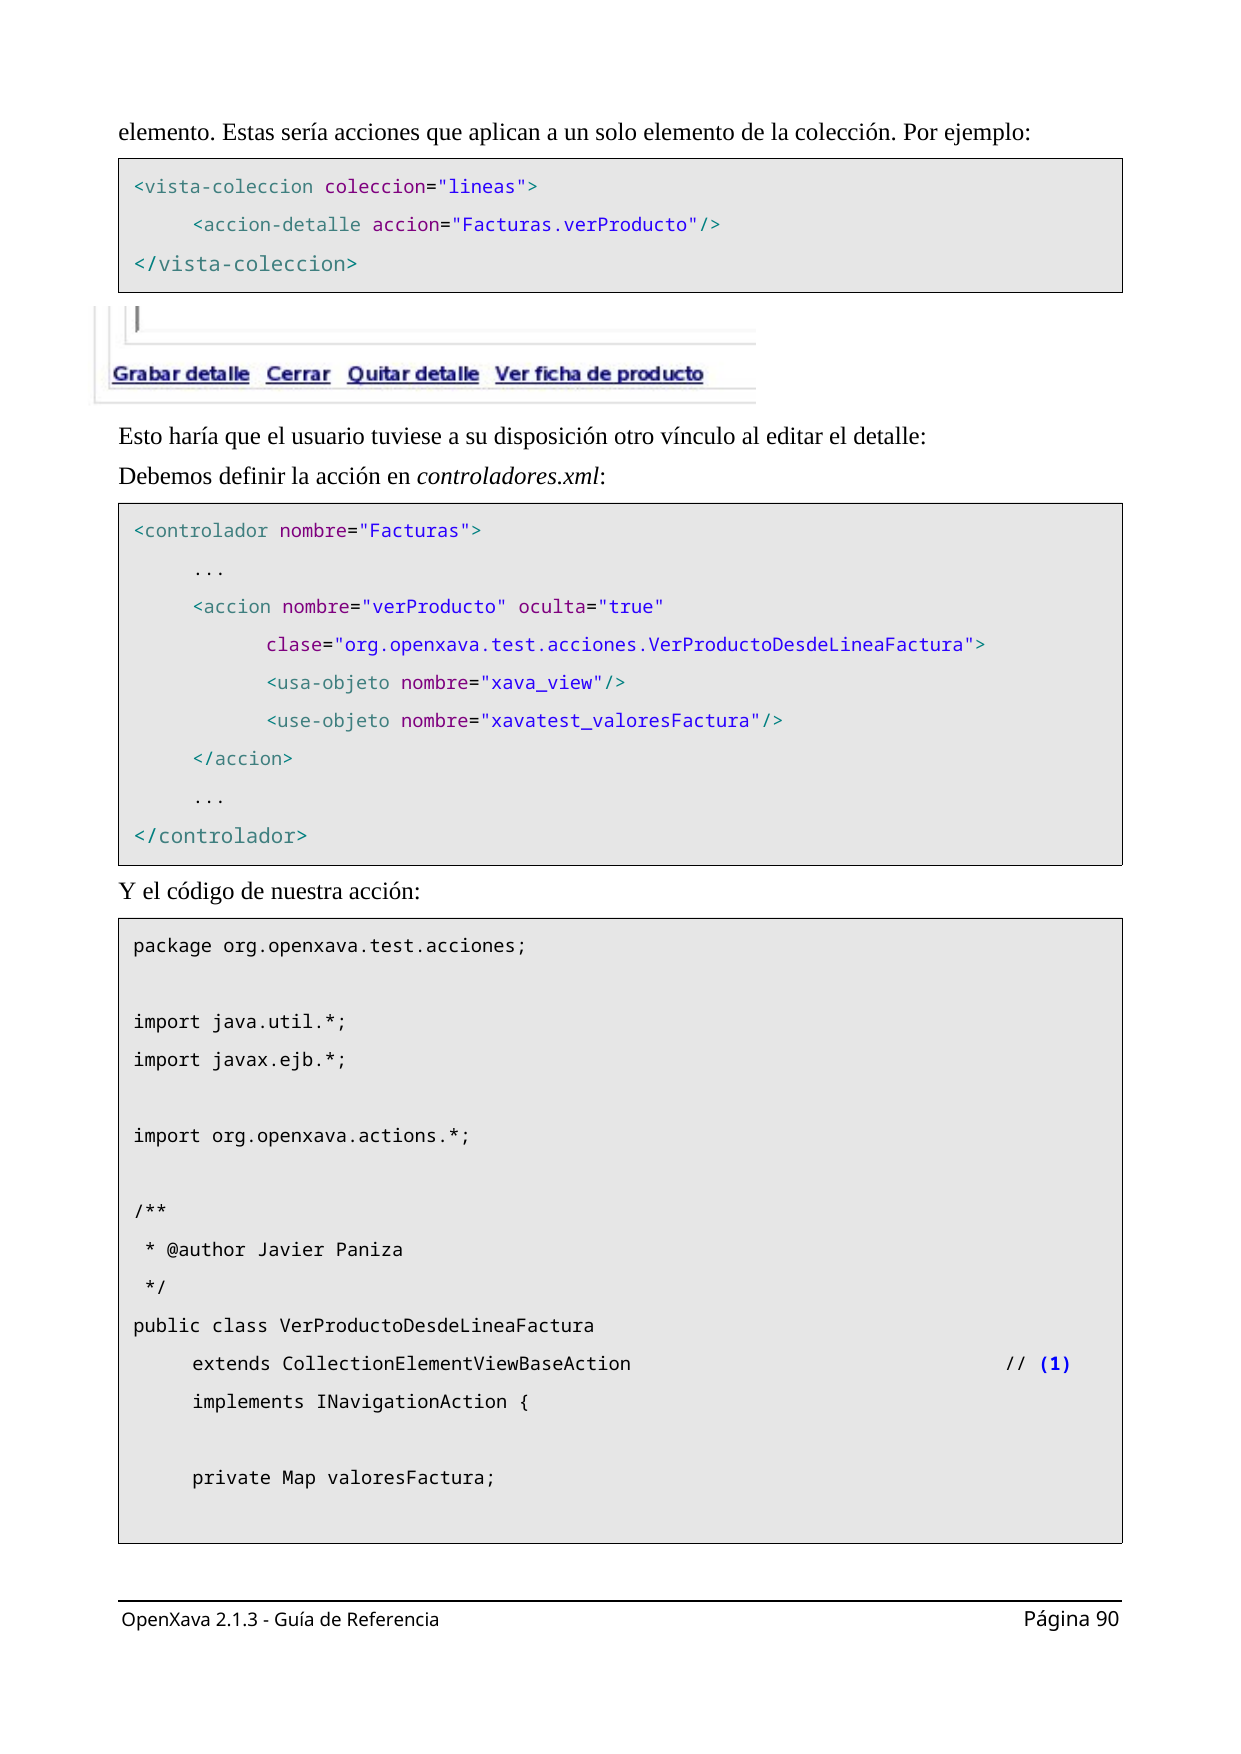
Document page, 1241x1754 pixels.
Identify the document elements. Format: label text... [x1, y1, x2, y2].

text <use-objeto nombre="xavatest_valoresFactura"/> [119, 693, 1122, 731]
text /** [119, 1183, 1122, 1222]
text <accion-detalle accion="Facturas.verProducto"/> [119, 196, 1122, 234]
text package org.openxava.test.acciones; [119, 919, 1122, 955]
text </vista-coleccion> [119, 234, 1122, 292]
text implements INavigationAction { [119, 1374, 1122, 1412]
text public class VerProductoDesdeLineaFactura [119, 1298, 1122, 1336]
text <vista-coleccion coleccion="lineas"> [119, 159, 1122, 196]
text </controlador> [119, 807, 1122, 865]
text <accion nombre="verProducto" oculta="true" [119, 578, 1122, 617]
text import java.util.*; [119, 993, 1122, 1031]
text ... [119, 541, 1122, 578]
text Y el código de nuestra acción: [118, 877, 1122, 905]
text <controlador nombre="Facturas"> [119, 504, 1122, 541]
picture [87, 306, 756, 422]
text </accion> [119, 731, 1122, 769]
text ... [119, 769, 1122, 807]
text elemento. Estas sería acciones que aplican a un solo elemento de la colección. Por ejemplo: [118, 118, 1122, 146]
text Debemos definir la acción en controladores.xml: [118, 462, 1122, 490]
text Esto haría que el usuario tuviese a su disposición otro vínculo al editar el detalle: [118, 422, 1122, 450]
text clase="org.openxava.test.acciones.VerProductoDesdeLineaFactura"> [119, 617, 1122, 654]
text import org.openxava.actions.*; [119, 1107, 1122, 1146]
text <usa-objeto nombre="xava_view"/> [119, 654, 1122, 693]
text import javax.ejb.*; [119, 1031, 1122, 1069]
text private Map valoresFactura; [119, 1450, 1122, 1488]
text */ [119, 1259, 1122, 1298]
text * @author Javier Paniza [119, 1222, 1122, 1259]
text extends CollectionElementViewBaseAction // (1) [119, 1336, 1122, 1374]
